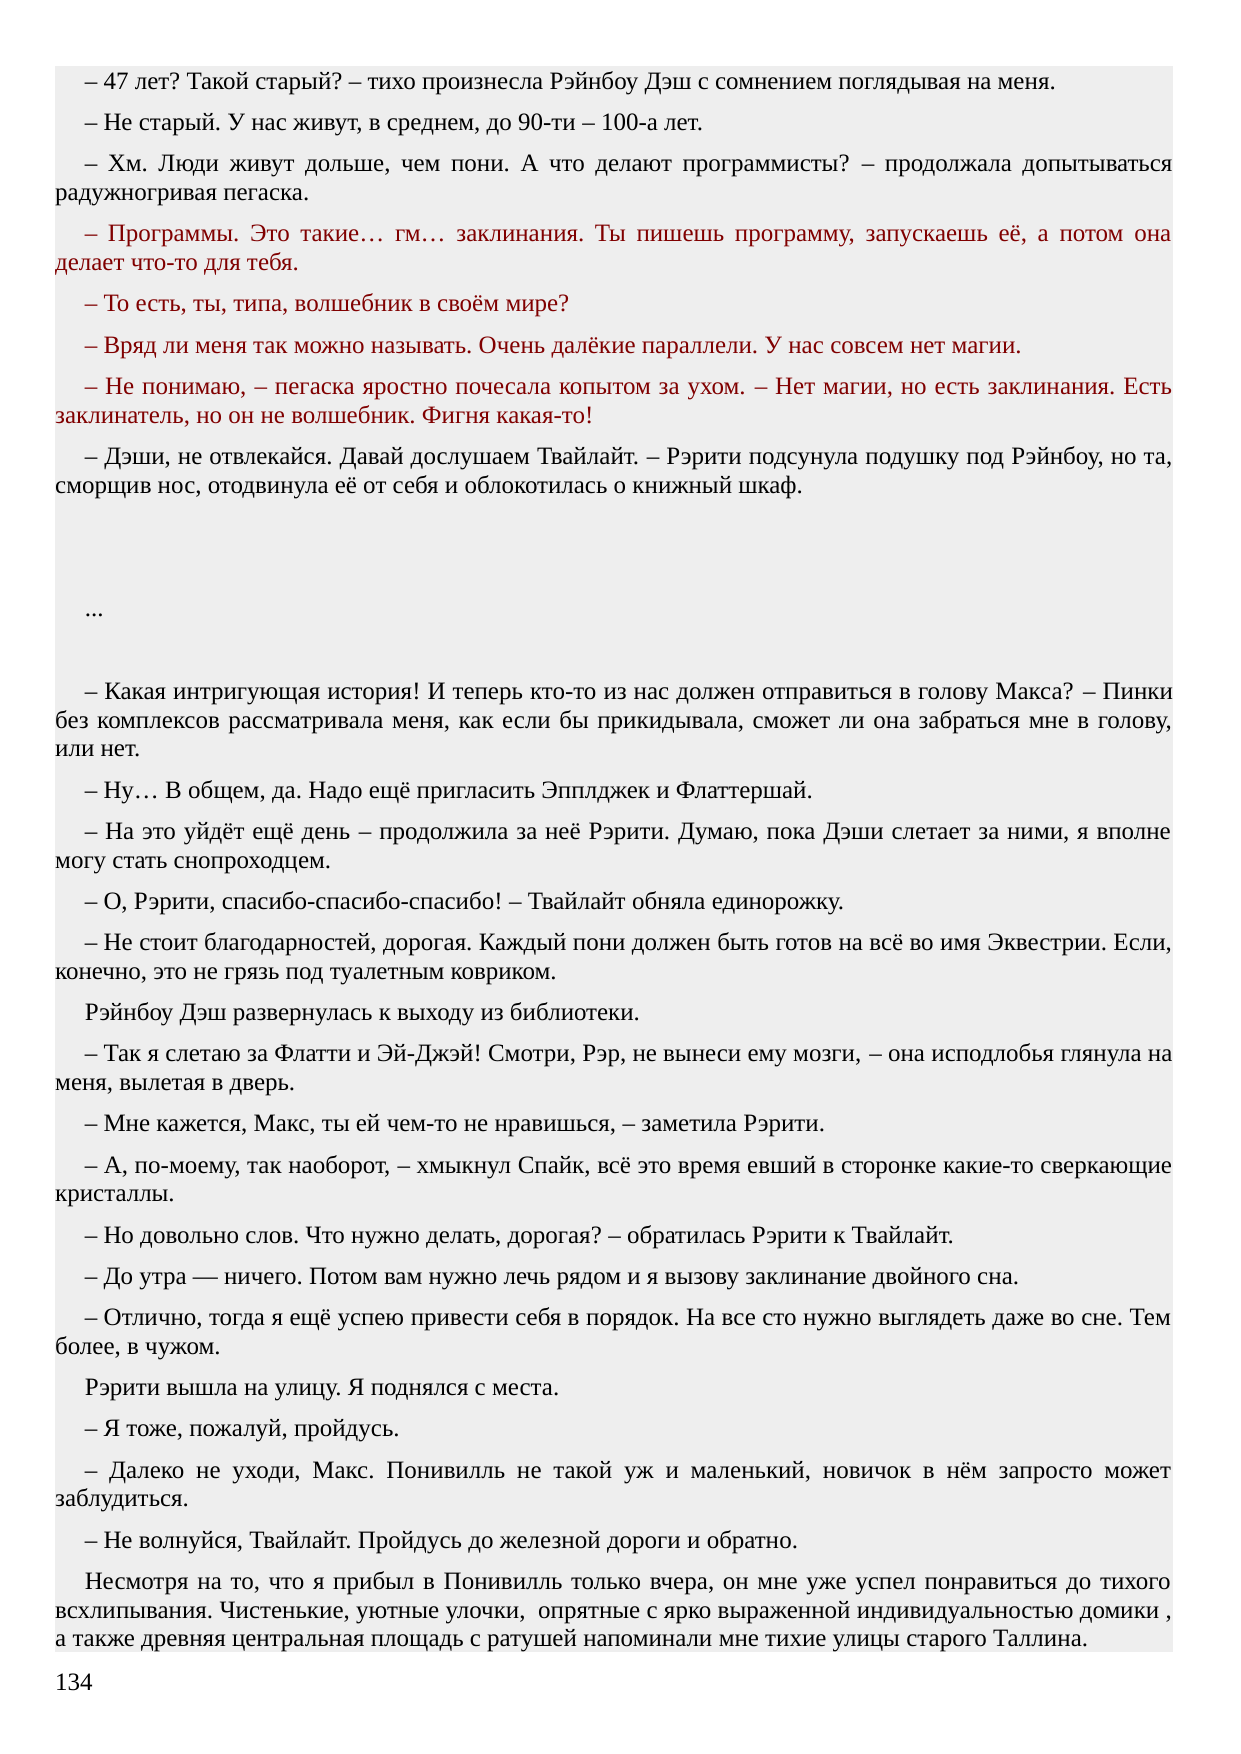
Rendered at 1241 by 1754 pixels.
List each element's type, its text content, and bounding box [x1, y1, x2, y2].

text – Не старый. У нас живут, в среднем, до 90-ти – 100-а лет. [55, 107, 1173, 136]
text ... [55, 593, 1173, 622]
text – Отлично, тогда я ещё успею привести себя в порядок. На все сто нужно выглядеть даже во сне. Тем более, в чужом. [55, 1302, 1173, 1360]
text – О, Рэрити, спасибо-спасибо-спасибо! – Твайлайт обняла единорожку. [55, 886, 1173, 915]
text Рэйнбоу Дэш развернулась к выходу из библиотеки. [55, 997, 1173, 1026]
text – Далеко не уходи, Макс. Понивилль не такой уж и маленький, новичок в нём запросто может заблудиться. [55, 1455, 1173, 1512]
text – Не понимаю, – пегаска яростно почесала копытом за ухом. – Нет магии, но есть заклинания. Есть заклинатель, но он не волшебник. Фигня какая-то! [55, 371, 1173, 428]
text Рэрити вышла на улицу. Я поднялся с места. [55, 1372, 1173, 1401]
text – То есть, ты, типа, волшебник в своём мире? [55, 288, 1173, 317]
text – Но довольно слов. Что нужно делать, дорогая? – обратилась Рэрити к Твайлайт. [55, 1220, 1173, 1248]
text Несмотря на то, что я прибыл в Понивилль только вчера, он мне уже успел понравиться до тихого всхлипывания. Чистенькие, уютные улочки, опрятные с ярко выраженной индивидуальностью домики , а также древняя центральная площадь с ратушей напоминали мне тихие улицы старого Таллина. [55, 1566, 1173, 1652]
text – Не волнуйся, Твайлайт. Пройдусь до железной дороги и обратно. [55, 1525, 1173, 1553]
text – Так я слетаю за Флатти и Эй-Джэй! Смотри, Рэр, не вынеси ему мозги, – она исподлобья глянула на меня, вылетая в дверь. [55, 1038, 1173, 1096]
text – Дэши, не отвлекайся. Давай дослушаем Твайлайт. – Рэрити подсунула подушку под Рэйнбоу, но та, сморщив нос, отодвинула её от себя и облокотилась о книжный шкаф. [55, 441, 1173, 498]
text – Ну… В общем, да. Надо ещё пригласить Эпплджек и Флаттершай. [55, 775, 1173, 803]
text – 47 лет? Такой старый? – тихо произнесла Рэйнбоу Дэш с сомнением поглядывая на меня. [55, 66, 1173, 95]
text – До утра — ничего. Потом вам нужно лечь рядом и я вызову заклинание двойного сна. [55, 1261, 1173, 1290]
text – Программы. Это такие… гм… заклинания. Ты пишешь программу, запускаешь её, а потом она делает что-то для тебя. [55, 218, 1173, 276]
text – На это уйдёт ещё день – продолжила за неё Рэрити. Думаю, пока Дэши слетает за ними, я вполне могу стать снопроходцем. [55, 816, 1173, 873]
text – Я тоже, пожалуй, пройдусь. [55, 1413, 1173, 1442]
text – А, по-моему, так наоборот, – хмыкнул Спайк, всё это время евший в сторонке какие-то сверкающие кристаллы. [55, 1150, 1173, 1207]
text – Мне кажется, Макс, ты ей чем-то не нравишься, – заметила Рэрити. [55, 1108, 1173, 1137]
text – Какая интригующая история! И теперь кто-то из нас должен отправиться в голову Макса? – Пинки без комплексов рассматривала меня, как если бы прикидывала, сможет ли она забраться мне в голову, или нет. [55, 676, 1173, 762]
text – Хм. Люди живут дольше, чем пони. А что делают программисты? – продолжала допытываться радужногривая пегаска. [55, 148, 1173, 206]
text – Вряд ли меня так можно называть. Очень далёкие параллели. У нас совсем нет магии. [55, 330, 1173, 358]
text – Не стоит благодарностей, дорогая. Каждый пони должен быть готов на всё во имя Эквестрии. Если, конечно, это не грязь под туалетным ковриком. [55, 927, 1173, 985]
